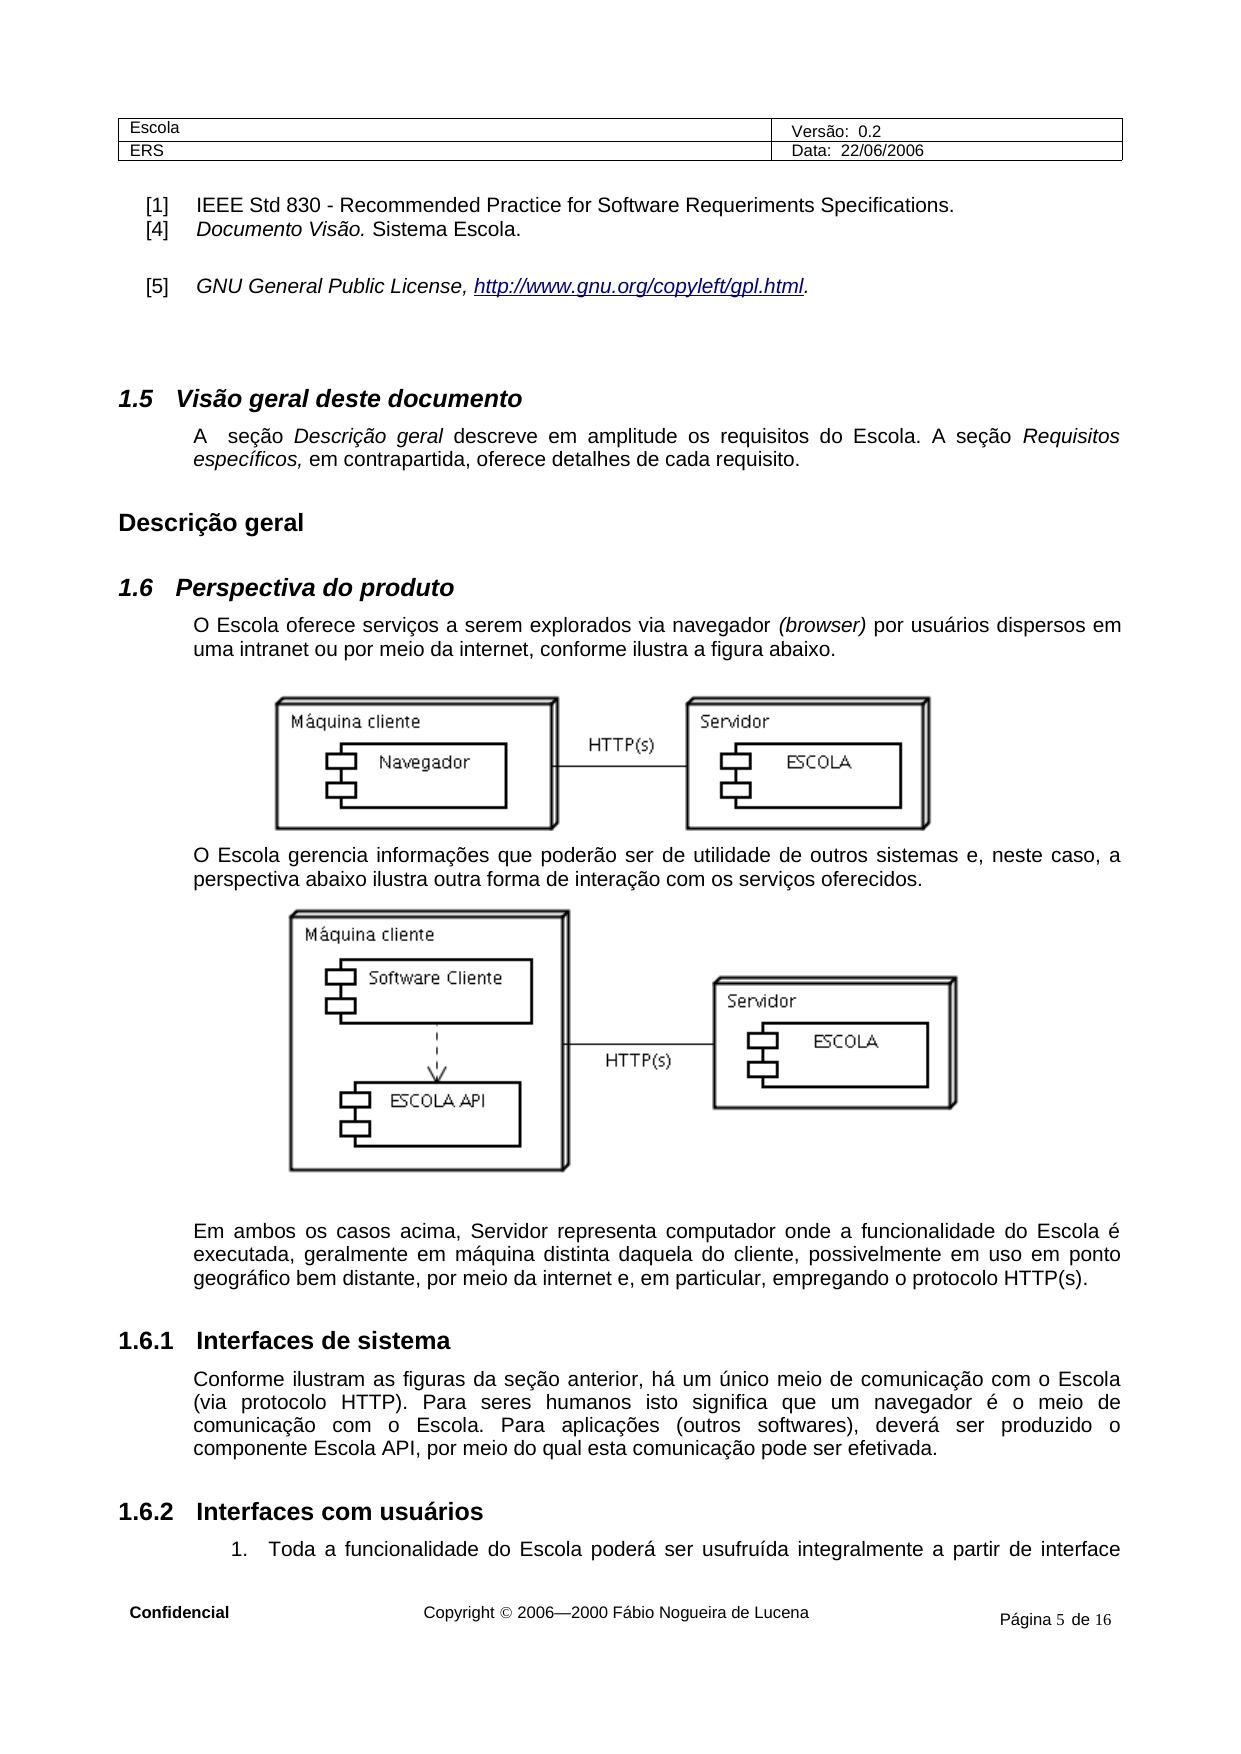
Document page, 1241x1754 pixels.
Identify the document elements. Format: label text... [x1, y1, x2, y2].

text Em ambos os casos acima, Servidor representa computador onde a funcionalidade do Escola é executada, geralmente em máquina distinta daquela do cliente, possivelmente em uso em ponto geográfico bem distante, por meio da internet e, em particular, empregando o protocolo HTTP(s). [193, 1220, 1122, 1289]
list Toda a funcionalidade do Escola poderá ser usufruída integralmente a partir de interface [231, 1538, 1122, 1561]
subtitle Descrição geral [118, 508, 1122, 536]
table_cell [4] [118, 217, 196, 274]
text Conforme ilustram as figuras da seção anterior, há um único meio de comunicação com o Escola (via protocolo HTTP). Para seres humanos isto significa que um navegador é o meio de comunicação com o Escola. Para aplicações (outros softwares), deverá ser produzido o componente Escola API, por meio do qual esta comunicação pode ser efetivada. [193, 1367, 1122, 1460]
table_header [1] [118, 194, 196, 217]
table_cell GNU General Public License, http://www.gnu.org/copyleft/gpl.html. [196, 275, 1122, 332]
subtitle Perspectiva do produto [118, 573, 1122, 601]
table_header IEEE Std 830 - Recommended Practice for Software Requeriments Specifications. [196, 194, 1122, 217]
subtitle Interfaces de sistema [118, 1327, 1122, 1355]
text A seção Descrição geral descreve em amplitude os requisitos do Escola. A seção Requisitos específicos, em contrapartida, oferece detalhes de cada requisito. [193, 425, 1122, 471]
picture [276, 902, 964, 1184]
table_cell [5] [118, 275, 196, 332]
text O Escola gerencia informações que poderão ser de utilidade de outros sistemas e, neste caso, a perspectiva abaixo ilustra outra forma de interação com os serviços oferecidos. [193, 673, 1122, 890]
picture [262, 689, 937, 844]
text O Escola oferece serviços a serem explorados via navegador (browser) por usuários dispersos em uma intranet ou por meio da internet, conforme ilustra a figura abaixo. [193, 614, 1122, 660]
subtitle Visão geral deste documento [118, 384, 1122, 412]
subtitle Interfaces com usuários [118, 1497, 1122, 1525]
table_cell Documento Visão. Sistema Escola. [196, 217, 1122, 274]
